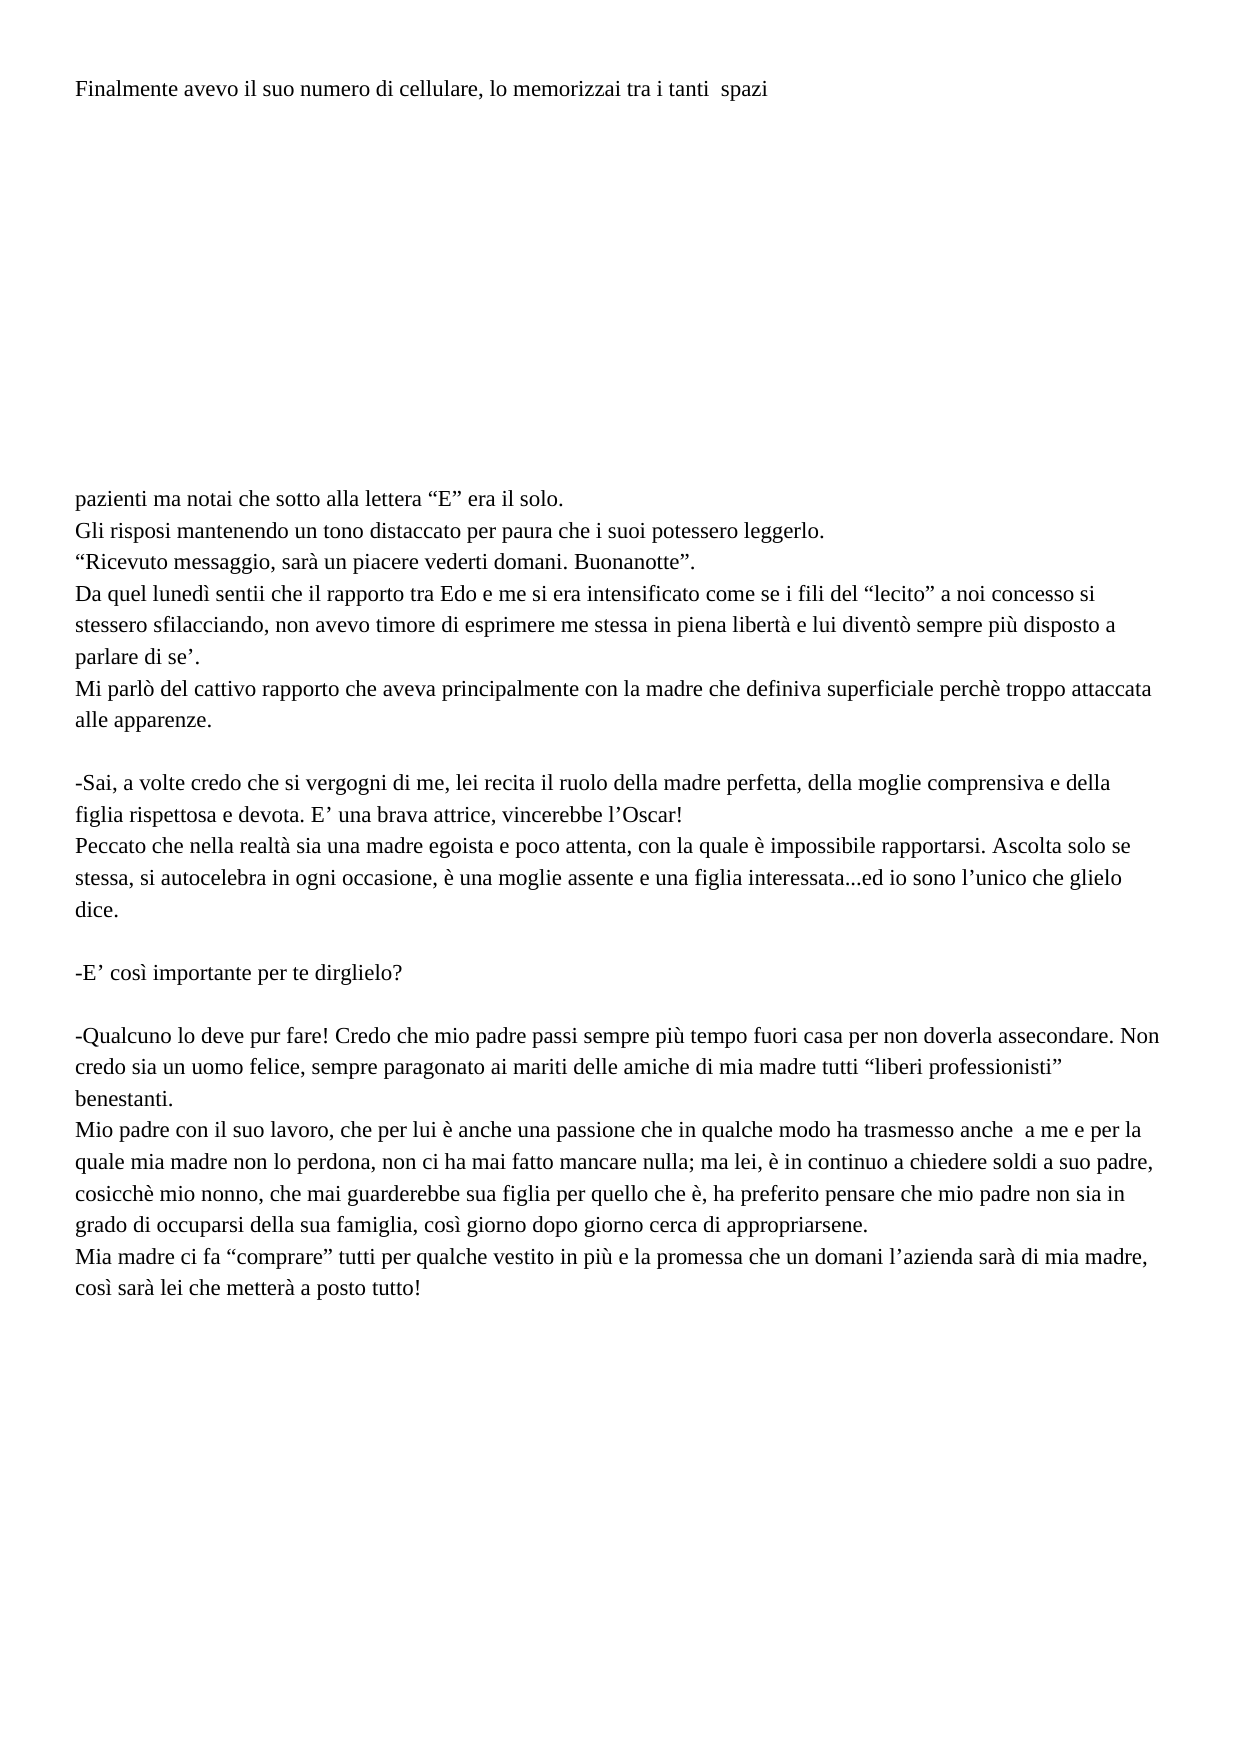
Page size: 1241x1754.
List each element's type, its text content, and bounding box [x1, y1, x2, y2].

text Gli risposi mantenendo un tono distaccato per paura che i suoi potessero leggerlo. [75, 517, 1165, 543]
text Peccato che nella realtà sia una madre egoista e poco attenta, con la quale è impossibile rapportarsi. Ascolta solo se stessa, si autocelebra in ogni occasione, è una moglie assente e una figlia interessata...ed io sono l’unico che glielo dice. [75, 832, 1165, 922]
text Da quel lunedì sentii che il rapporto tra Edo e me si era intensificato come se i fili del “lecito” a noi concesso si stessero sfilacciando, non avevo timore di esprimere me stessa in piena libertà e lui diventò sempre più disposto a parlare di se’. [75, 580, 1165, 669]
text “Ricevuto messaggio, sarà un piacere vederti domani. Buonanotte”. [75, 548, 1165, 575]
text -E’ così importante per te dirglielo? [75, 959, 1165, 985]
text -Sai, a volte credo che si vergogni di me, lei recita il ruolo della madre perfetta, della moglie comprensiva e della figlia rispettosa e devota. E’ una brava attrice, vincerebbe l’Oscar! [75, 769, 1165, 827]
text Mia madre ci fa “comprare” tutti per qualche vestito in più e la promessa che un domani l’azienda sarà di mia madre, così sarà lei che metterà a posto tutto! [75, 1243, 1165, 1301]
text Mi parlò del cattivo rapporto che aveva principalmente con la madre che definiva superficiale perchè troppo attaccata alle apparenze. [75, 675, 1165, 733]
text -Qualcuno lo deve pur fare! Credo che mio padre passi sempre più tempo fuori casa per non doverla assecondare. Non credo sia un uomo felice, sempre paragonato ai mariti delle amiche di mia madre tutti “liberi professionisti” benestanti. [75, 1022, 1165, 1111]
text Finalmente avevo il suo numero di cellulare, lo memorizzai tra i tanti spazi [75, 75, 1165, 101]
text pazienti ma notai che sotto alla lettera “E” era il solo. [75, 485, 1165, 512]
text Mio padre con il suo lavoro, che per lui è anche una passione che in qualche modo ha trasmesso anche a me e per la quale mia madre non lo perdona, non ci ha mai fatto mancare nulla; ma lei, è in continuo a chiedere soldi a suo padre, cosicchè mio nonno, che mai guarderebbe sua figlia per quello che è, ha preferito pensare che mio padre non sia in grado di occuparsi della sua famiglia, così giorno dopo giorno cerca di appropriarsene. [75, 1117, 1165, 1238]
